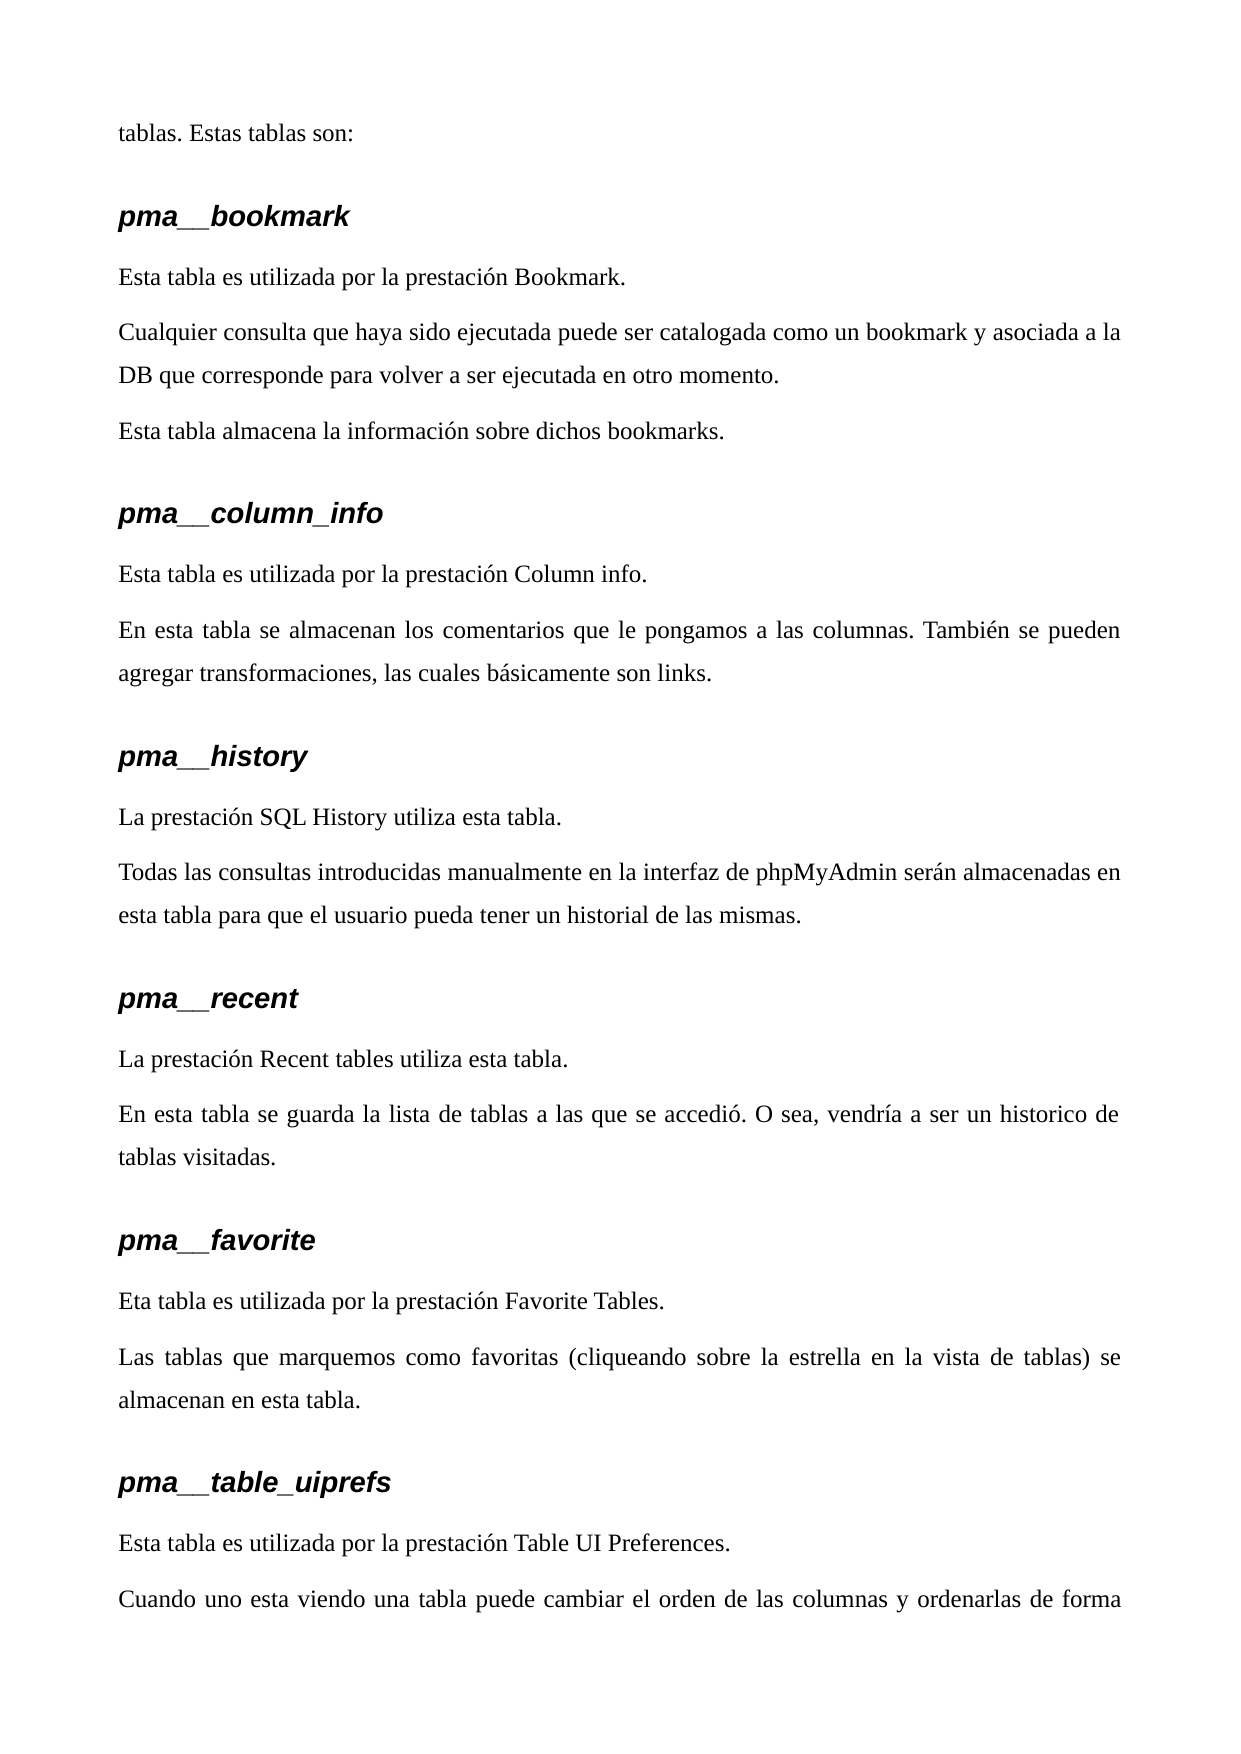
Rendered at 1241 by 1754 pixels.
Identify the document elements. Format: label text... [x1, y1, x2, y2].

subtitle pma__table_uiprefs [118, 1465, 1122, 1499]
text La prestación SQL History utiliza esta tabla. [118, 802, 1122, 830]
text En esta tabla se almacenan los comentarios que le pongamos a las columnas. También se pueden agregar transformaciones, las cuales básicamente son links. [118, 615, 1122, 687]
text Las tablas que marquemos como favoritas (cliqueando sobre la estrella en la vista de tablas) se almacenan en esta tabla. [118, 1342, 1122, 1413]
text Cuando uno esta viendo una tabla puede cambiar el orden de las columnas y ordenarlas de forma [118, 1584, 1122, 1612]
subtitle pma__bookmark [118, 199, 1122, 232]
text Esta tabla es utilizada por la prestación Bookmark. [118, 262, 1122, 290]
text Esta tabla es utilizada por la prestación Column info. [118, 559, 1122, 588]
text En esta tabla se guarda la lista de tablas a las que se accedió. O sea, vendría a ser un historico de tablas visitadas. [118, 1099, 1122, 1171]
text Todas las consultas introducidas manualmente en la interfaz de phpMyAdmin serán almacenadas en esta tabla para que el usuario pueda tener un historial de las mismas. [118, 857, 1122, 929]
text tablas. Estas tablas son: [118, 118, 1122, 147]
text Cualquier consulta que haya sido ejecutada puede ser catalogada como un bookmark y asociada a la DB que corresponde para volver a ser ejecutada en otro momento. [118, 317, 1122, 389]
text Eta tabla es utilizada por la prestación Favorite Tables. [118, 1286, 1122, 1315]
subtitle pma__recent [118, 981, 1122, 1014]
subtitle pma__history [118, 739, 1122, 772]
subtitle pma__favorite [118, 1223, 1122, 1257]
text Esta tabla es utilizada por la prestación Table UI Preferences. [118, 1528, 1122, 1557]
text La prestación Recent tables utiliza esta tabla. [118, 1044, 1122, 1072]
subtitle pma__column_info [118, 497, 1122, 530]
text Esta tabla almacena la información sobre dichos bookmarks. [118, 416, 1122, 445]
